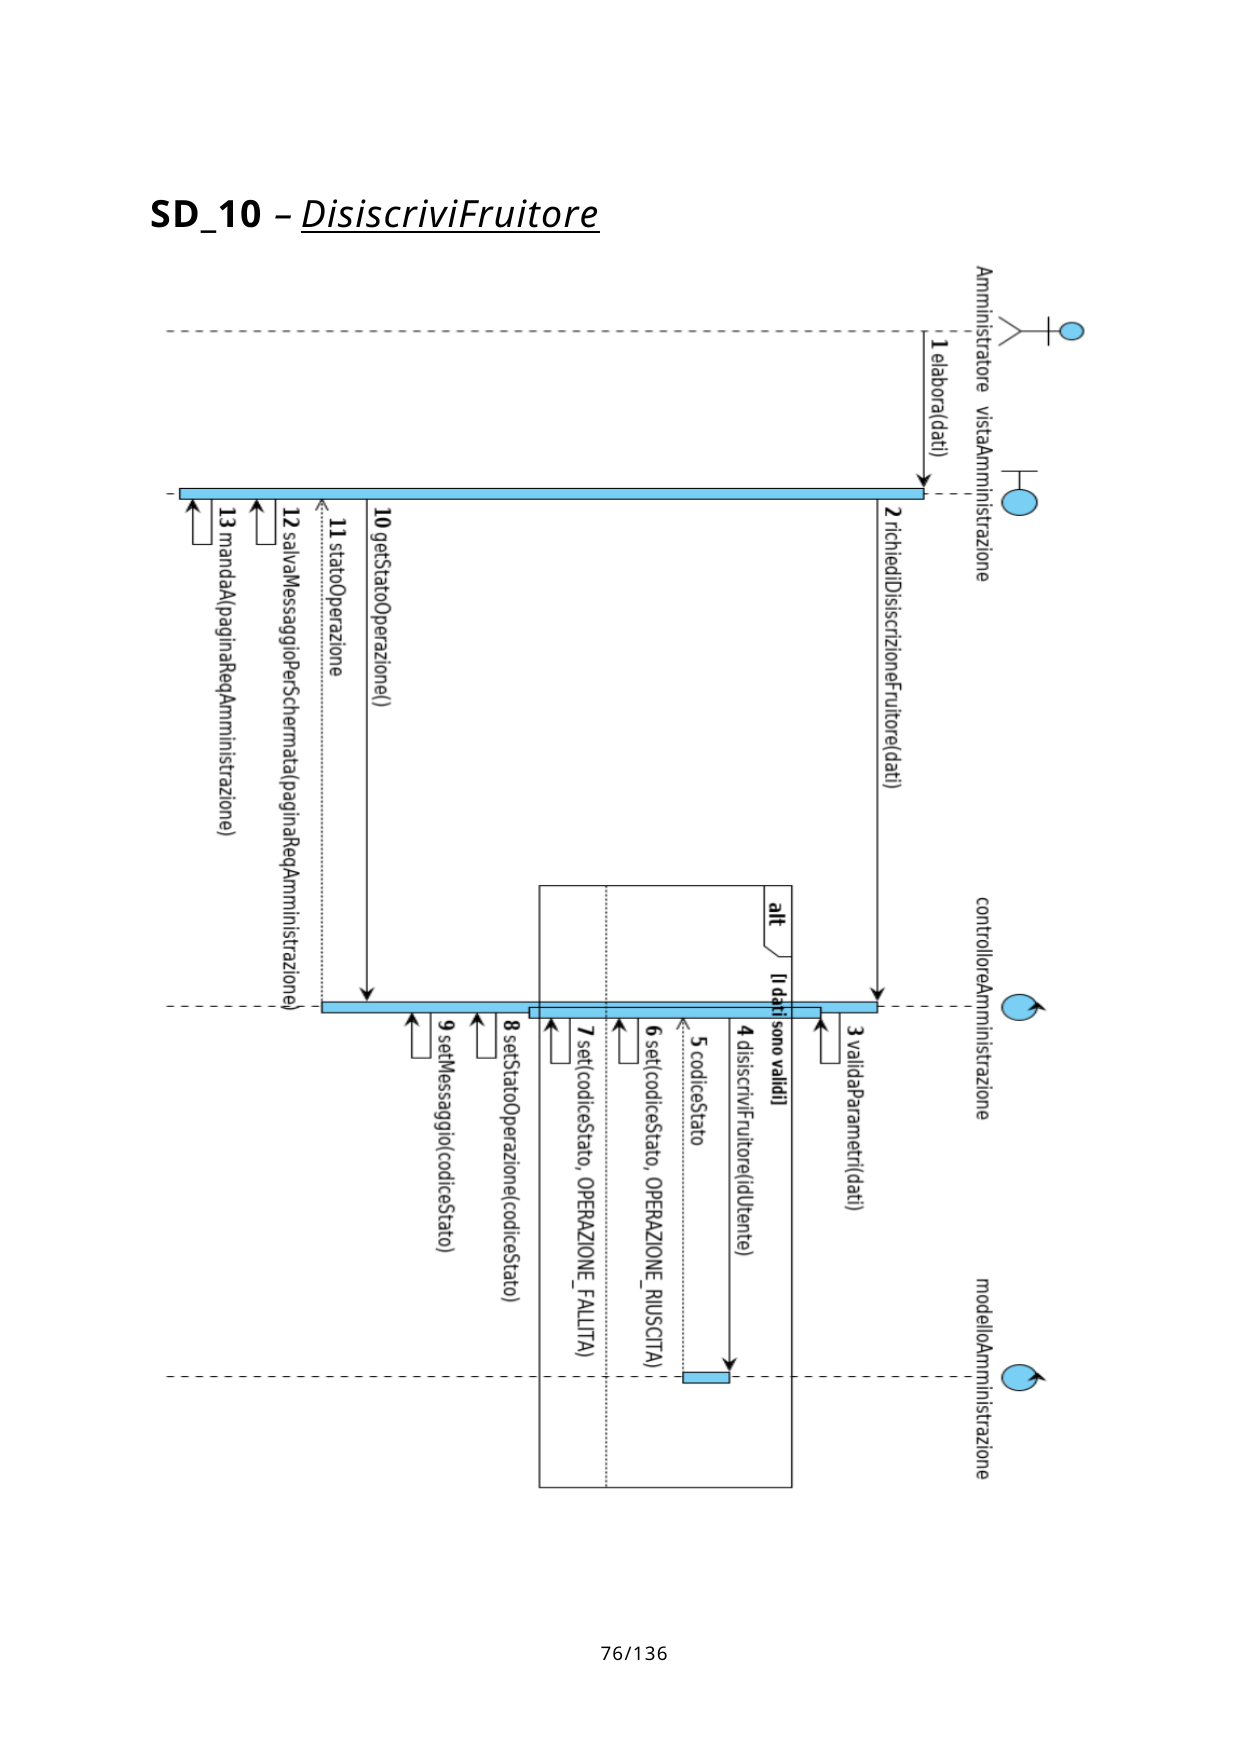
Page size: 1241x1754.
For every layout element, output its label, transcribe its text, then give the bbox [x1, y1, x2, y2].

picture [153, 259, 1089, 1498]
text SD_10 – DisiscriviFruitore [150, 187, 1090, 238]
